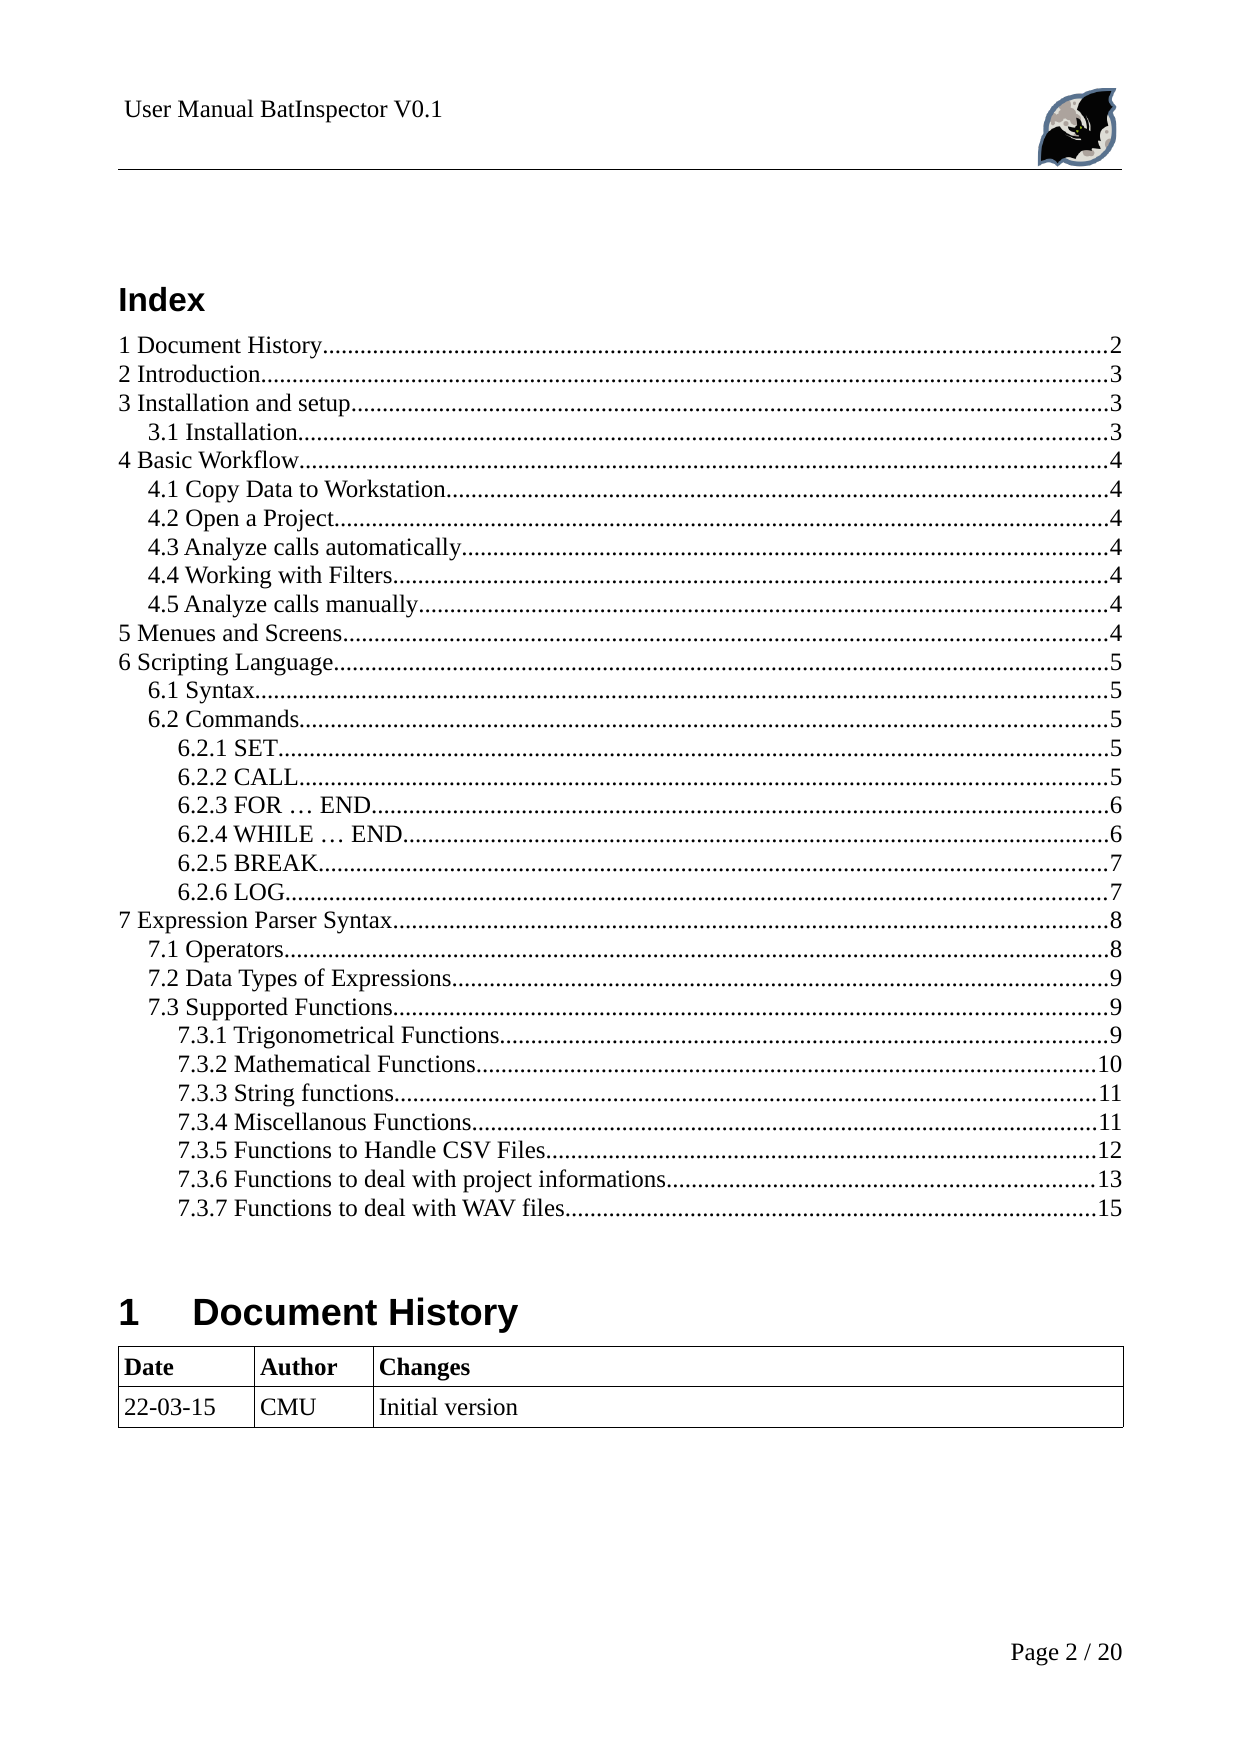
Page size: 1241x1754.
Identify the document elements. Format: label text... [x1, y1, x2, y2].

text 6.2.6 LOG 7 [177, 877, 1122, 906]
text 4.3 Analyze calls automatically 4 [148, 532, 1122, 561]
picture [1037, 88, 1117, 167]
table_cell Initial version [374, 1387, 1123, 1427]
text 4.5 Analyze calls manually 4 [148, 589, 1122, 618]
text 7.3 Supported Functions 9 [148, 992, 1122, 1021]
text 4.2 Open a Project 4 [148, 503, 1122, 532]
text 1 Document History 2 [118, 331, 1122, 359]
text 4 Basic Workflow 4 [118, 446, 1122, 474]
subtitle Index [118, 279, 1122, 318]
text 3.1 Installation 3 [148, 417, 1122, 446]
table_header Changes [374, 1347, 1123, 1386]
text 7.3.1 Trigonometrical Functions 9 [177, 1021, 1122, 1049]
text 7.2 Data Types of Expressions 9 [148, 963, 1122, 992]
text 6.1 Syntax 5 [148, 676, 1122, 704]
table_header Author [255, 1347, 373, 1386]
subtitle Document History [118, 1290, 1122, 1333]
table_cell 22-03-15 [119, 1387, 254, 1427]
table_header Date [119, 1347, 254, 1386]
text 7.3.5 Functions to Handle CSV Files 12 [177, 1136, 1122, 1164]
text 7.3.7 Functions to deal with WAV files 15 [177, 1193, 1122, 1222]
table_cell CMU [255, 1387, 373, 1427]
text 5 Menues and Screens 4 [118, 618, 1122, 647]
text 6.2 Commands 5 [148, 704, 1122, 733]
text 6.2.1 SET 5 [177, 733, 1122, 762]
text 4.4 Working with Filters 4 [148, 561, 1122, 589]
text 7.1 Operators 8 [148, 934, 1122, 963]
text 6.2.2 CALL 5 [177, 762, 1122, 791]
text 6.2.5 BREAK 7 [177, 848, 1122, 877]
text 7.3.6 Functions to deal with project informations 13 [177, 1164, 1122, 1193]
text 7.3.2 Mathematical Functions 10 [177, 1049, 1122, 1078]
text 2 Introduction 3 [118, 359, 1122, 388]
text 7.3.3 String functions 11 [177, 1078, 1122, 1107]
text 3 Installation and setup 3 [118, 388, 1122, 417]
text 4.1 Copy Data to Workstation 4 [148, 474, 1122, 503]
text 6.2.4 WHILE … END 6 [177, 819, 1122, 848]
text 7 Expression Parser Syntax 8 [118, 906, 1122, 934]
text 6 Scripting Language 5 [118, 647, 1122, 676]
text 6.2.3 FOR … END 6 [177, 791, 1122, 819]
text 7.3.4 Miscellanous Functions 11 [177, 1107, 1122, 1136]
